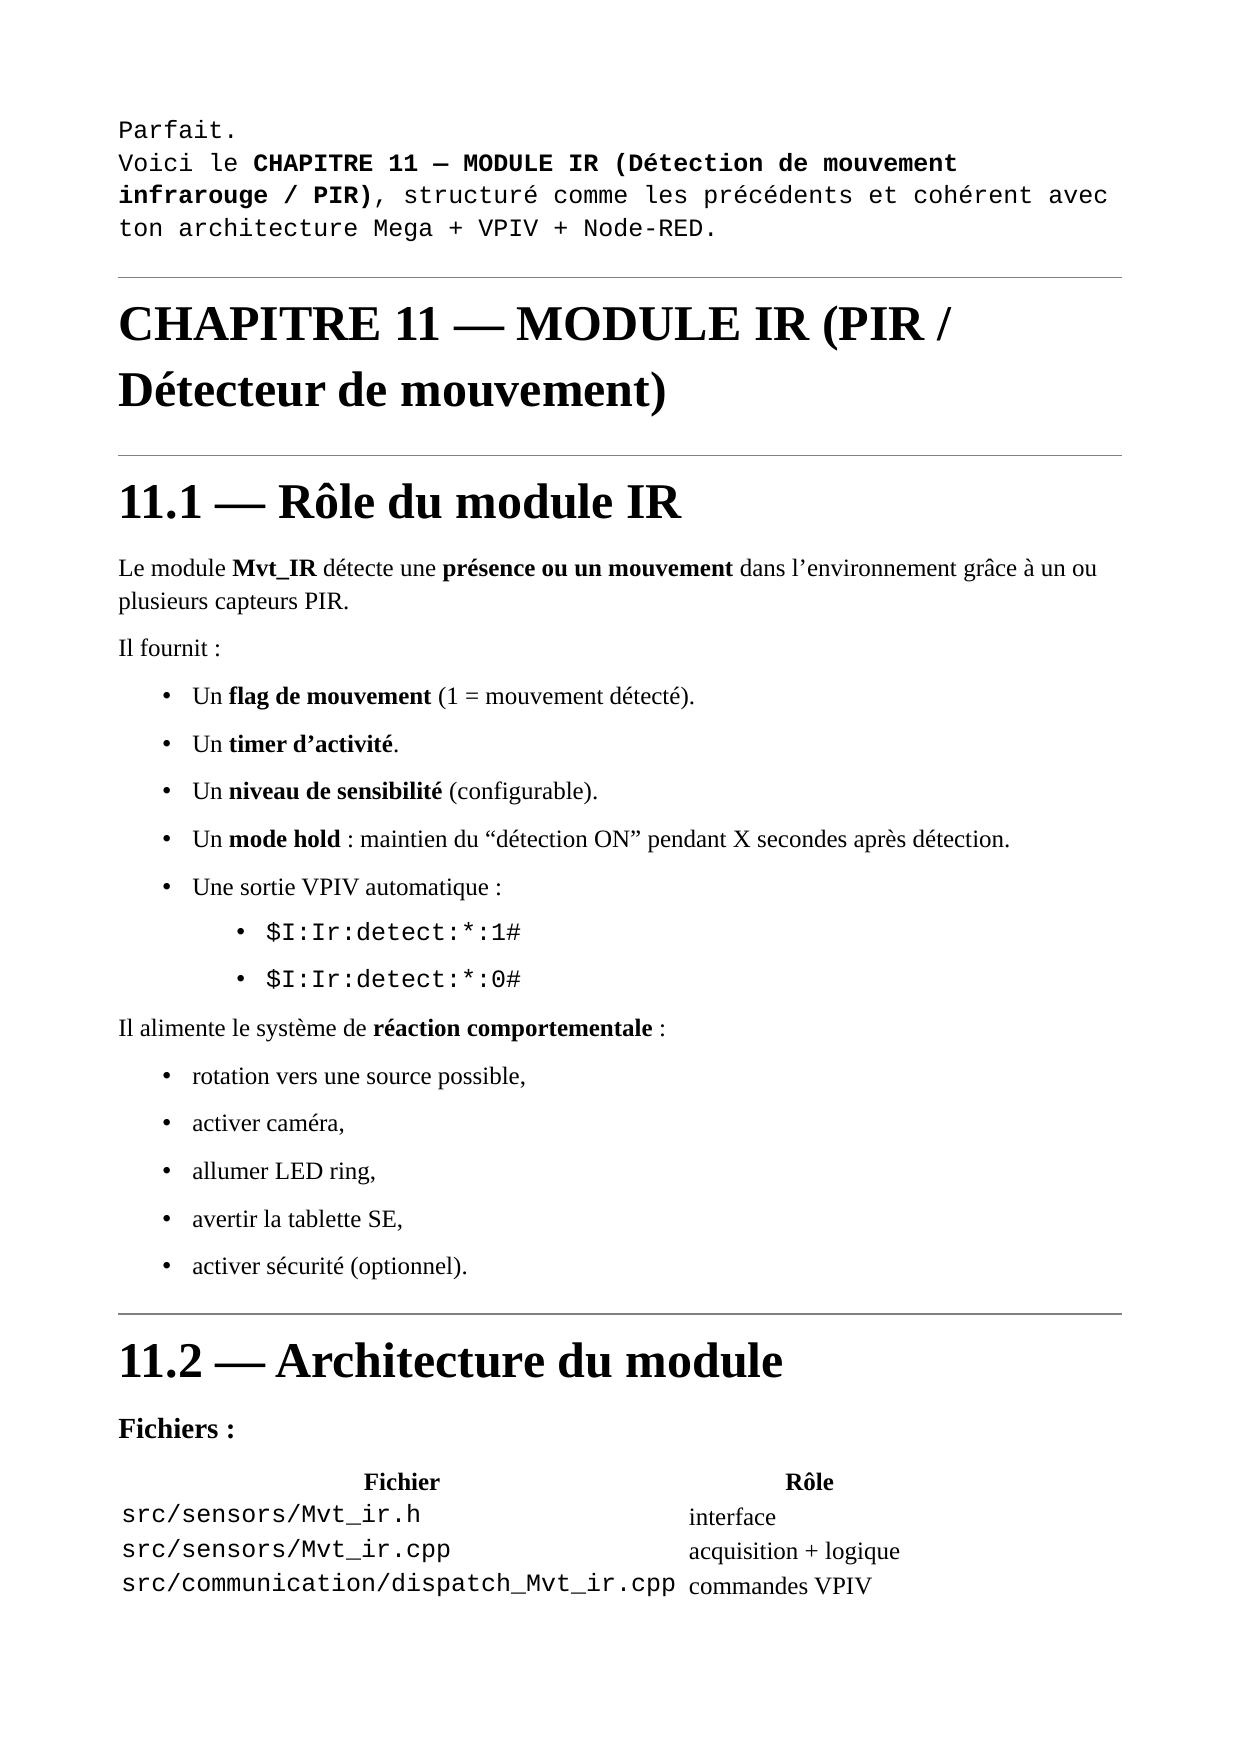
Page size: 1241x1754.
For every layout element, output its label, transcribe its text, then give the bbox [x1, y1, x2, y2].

table_cell src/sensors/Mvt_ir.h [118, 1499, 686, 1533]
list $I:Ir:detect:*:0# [236, 966, 1122, 994]
table_cell src/sensors/Mvt_ir.cpp [118, 1533, 686, 1568]
text Il alimente le système de réaction comportementale : [118, 1013, 1122, 1042]
list Une sortie VPIV automatique : [162, 872, 1122, 900]
text Parfait. Voici le CHAPITRE 11 — MODULE IR (Détection de mouvement infrarouge / PIR), structuré comme les précédents et cohérent avec ton architecture Mega + VPIV + Node-RED. [118, 118, 1122, 244]
text Le module Mvt_IR détecte une présence ou un mouvement dans l’environnement grâce à un ou plusieurs capteurs PIR. [118, 553, 1122, 615]
list Un mode hold : maintien du “détection ON” pendant X secondes après détection. [162, 824, 1122, 853]
subtitle CHAPITRE 11 — MODULE IR (PIR / Détecteur de mouvement) [118, 294, 1122, 418]
subtitle 11.2 — Architecture du module [118, 1330, 1122, 1388]
subtitle Fichiers : [118, 1411, 1122, 1444]
table_header Rôle [686, 1464, 933, 1499]
list Un flag de mouvement (1 = mouvement détecté). [162, 681, 1122, 710]
table_cell src/communication/dispatch_Mvt_ir.cpp [118, 1568, 686, 1602]
list allumer LED ring, [162, 1156, 1122, 1185]
list avertir la tablette SE, [162, 1204, 1122, 1232]
table_cell interface [686, 1499, 933, 1533]
table_cell acquisition + logique [686, 1533, 933, 1568]
list rotation vers une source possible, [162, 1061, 1122, 1090]
table_header Fichier [118, 1464, 686, 1499]
list activer caméra, [162, 1108, 1122, 1137]
list $I:Ir:detect:*:1# [236, 919, 1122, 947]
list Un timer d’activité. [162, 729, 1122, 757]
text Il fournit : [118, 633, 1122, 662]
subtitle 11.1 — Rôle du module IR [118, 472, 1122, 530]
list Un niveau de sensibilité (configurable). [162, 776, 1122, 805]
table_cell commandes VPIV [686, 1568, 933, 1602]
list activer sécurité (optionnel). [162, 1251, 1122, 1280]
